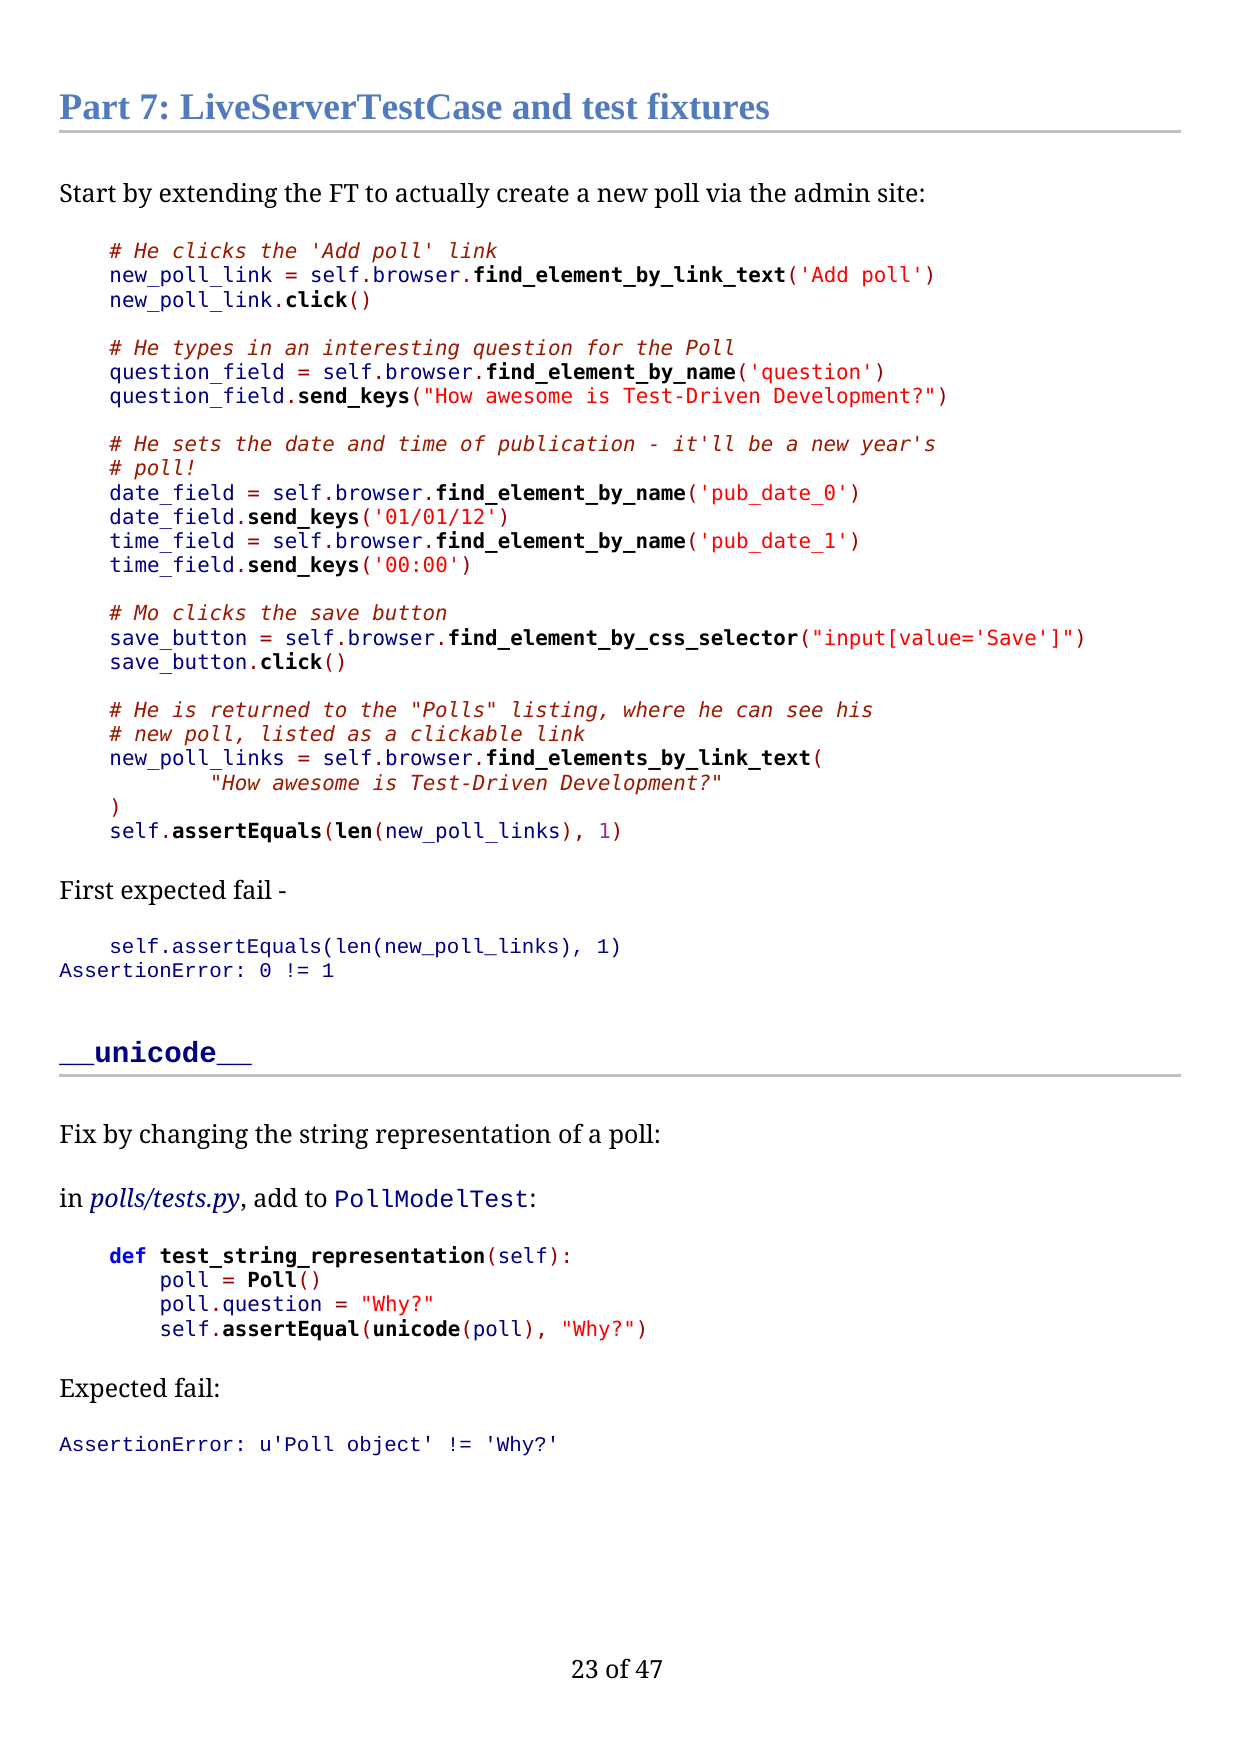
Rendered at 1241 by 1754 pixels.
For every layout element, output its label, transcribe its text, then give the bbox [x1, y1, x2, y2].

text # Mo clicks the save button [59, 601, 1181, 626]
subtitle Part 7: LiveServerTestCase and test fixtures [59, 84, 1181, 130]
text new_poll_link.click() [59, 288, 1181, 312]
text # He is returned to the "Polls" listing, where he can see his [59, 698, 1181, 722]
text save_button = self.browser.find_element_by_css_selector("input[value='Save']") [59, 626, 1181, 650]
text Start by extending the FT to actually create a new poll via the admin site: [59, 176, 1181, 210]
text # He types in an interesting question for the Poll [59, 336, 1181, 360]
text Fix by changing the string representation of a poll: [59, 1117, 1181, 1151]
text AssertionError: 0 != 1 [59, 960, 1181, 984]
text poll.question = "Why?" [59, 1292, 1181, 1317]
text # poll! [59, 456, 1181, 481]
text First expected fail - [59, 873, 1181, 907]
text new_poll_links = self.browser.find_elements_by_link_text( [59, 746, 1181, 771]
text time_field.send_keys('00:00') [59, 553, 1181, 578]
text self.assertEquals(len(new_poll_links), 1) [59, 819, 1181, 843]
text poll = Poll() [59, 1268, 1181, 1292]
text time_field = self.browser.find_element_by_name('pub_date_1') [59, 529, 1181, 553]
text # He sets the date and time of publication - it'll be a new year's [59, 432, 1181, 456]
text # new poll, listed as a clickable link [59, 722, 1181, 746]
text ) [59, 795, 1181, 819]
text question_field.send_keys("How awesome is Test-Driven Development?") [59, 384, 1181, 408]
text in polls/tests.py, add to PollModelTest: [59, 1180, 1181, 1214]
text save_button.click() [59, 650, 1181, 674]
text # He clicks the 'Add poll' link [59, 239, 1181, 263]
text Expected fail: [59, 1371, 1181, 1404]
text self.assertEquals(len(new_poll_links), 1) [59, 936, 1181, 960]
text date_field.send_keys('01/01/12') [59, 505, 1181, 529]
subtitle __unicode__ [59, 1038, 1181, 1074]
text self.assertEqual(unicode(poll), "Why?") [59, 1317, 1181, 1341]
text AssertionError: u'Poll object' != 'Why?' [59, 1434, 1181, 1458]
text def test_string_representation(self): [59, 1244, 1181, 1268]
text "How awesome is Test-Driven Development?" [59, 771, 1181, 795]
text date_field = self.browser.find_element_by_name('pub_date_0') [59, 481, 1181, 505]
text new_poll_link = self.browser.find_element_by_link_text('Add poll') [59, 263, 1181, 288]
text question_field = self.browser.find_element_by_name('question') [59, 360, 1181, 384]
